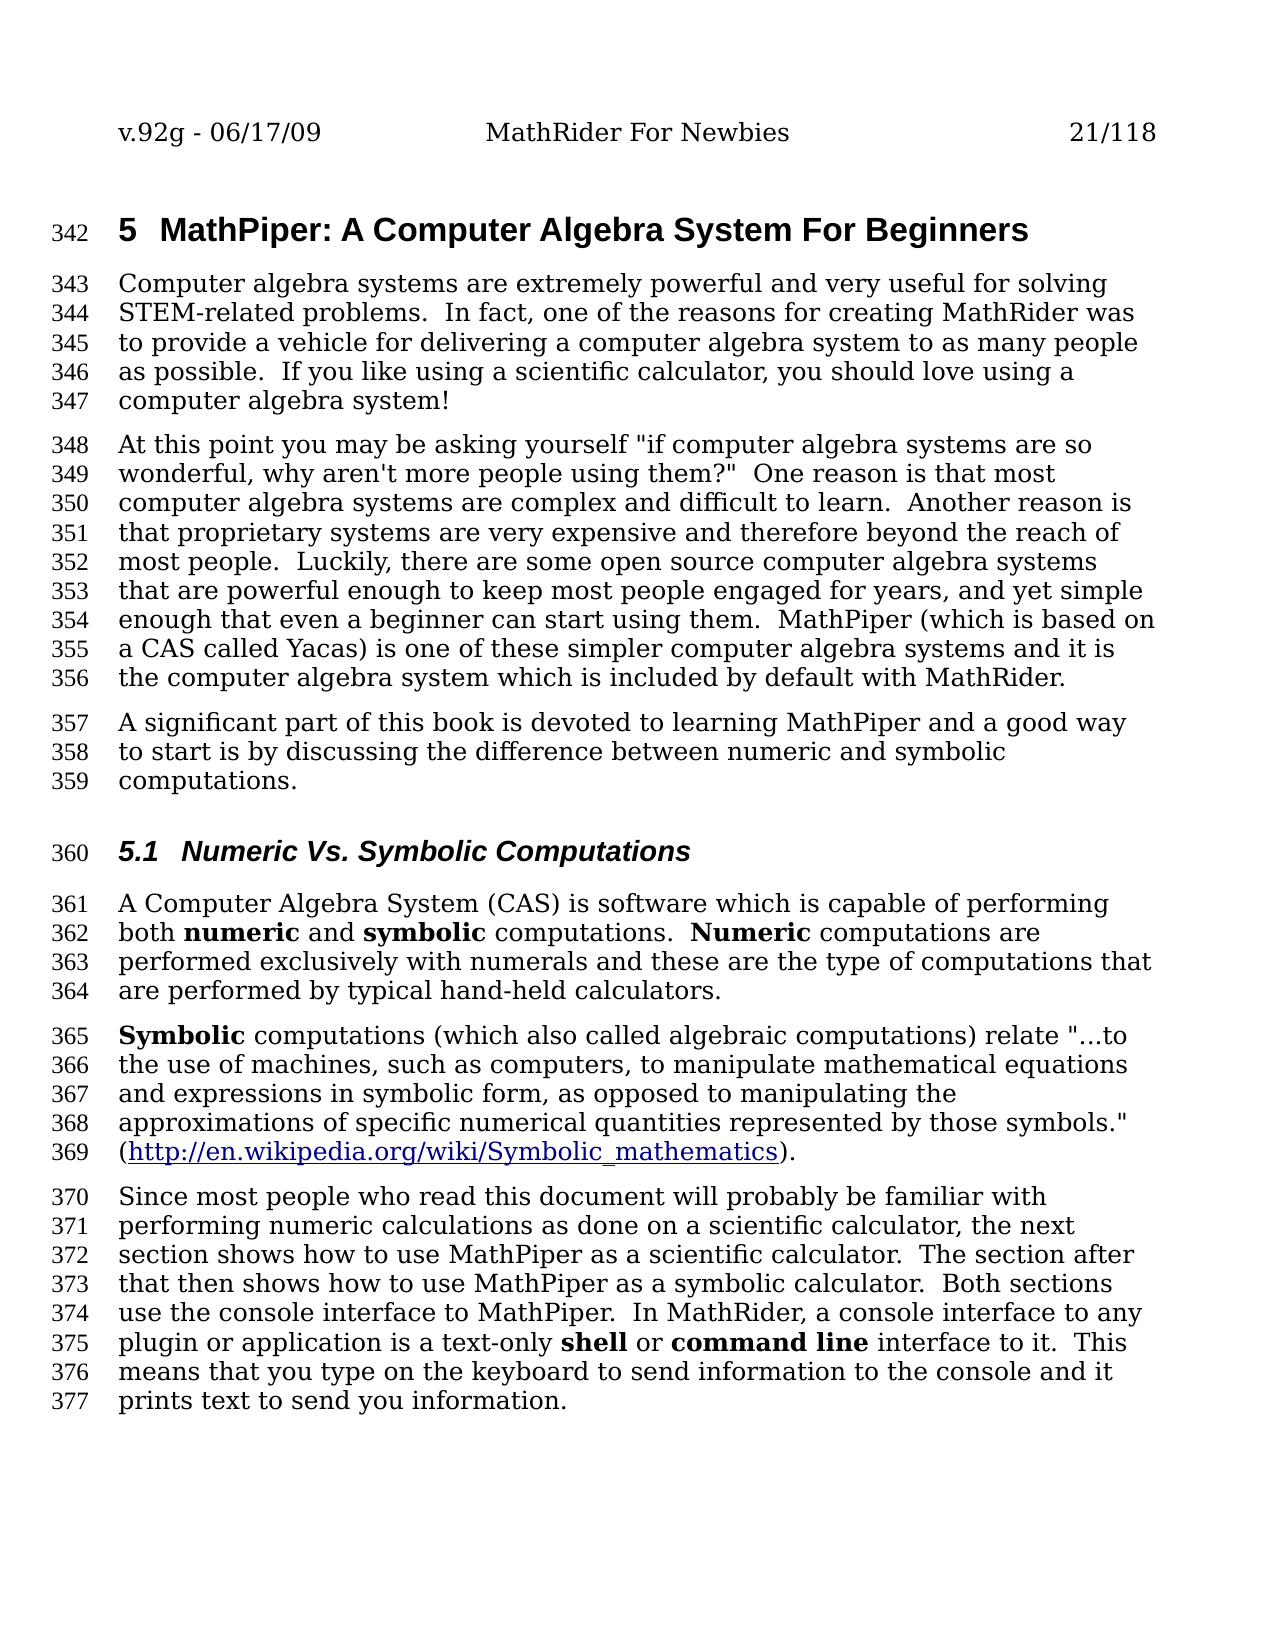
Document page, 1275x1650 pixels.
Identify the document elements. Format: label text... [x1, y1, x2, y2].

text Symbolic computations (which also called algebraic computations) relate "...to the use of machines, such as computers, to manipulate mathematical equations and expressions in symbolic form, as opposed to manipulating the approximations of specific numerical quantities represented by those symbols." (http://en.wikipedia.org/wiki/Symbolic_mathematics). [118, 1021, 1157, 1167]
text Computer algebra systems are extremely powerful and very useful for solving STEM-related problems. In fact, one of the reasons for creating MathRider was to provide a vehicle for delivering a computer algebra system to as many people as possible. If you like using a scientific calculator, you should love using a computer algebra system! [118, 269, 1157, 415]
subtitle MathPiper: A Computer Algebra System For Beginners [118, 210, 1157, 248]
text A Computer Algebra System (CAS) is software which is capable of performing both numeric and symbolic computations. Numeric computations are performed exclusively with numerals and these are the type of computations that are performed by typical hand-held calculators. [118, 889, 1157, 1006]
text A significant part of this book is devoted to learning MathPiper and a good way to start is by discussing the difference between numeric and symbolic computations. [118, 708, 1157, 795]
text At this point you may be asking yourself "if computer algebra systems are so wonderful, why aren't more people using them?" One reason is that most computer algebra systems are complex and difficult to learn. Another reason is that proprietary systems are very expensive and therefore beyond the reach of most people. Luckily, there are some open source computer algebra systems that are powerful enough to keep most people engaged for years, and yet simple enough that even a beginner can start using them. MathPiper (which is based on a CAS called Yacas) is one of these simpler computer algebra systems and it is the computer algebra system which is included by default with MathRider. [118, 430, 1157, 693]
subtitle Numeric Vs. Symbolic Computations [118, 834, 1157, 868]
text Since most people who read this document will probably be familiar with performing numeric calculations as done on a scientific calculator, the next section shows how to use MathPiper as a scientific calculator. The section after that then shows how to use MathPiper as a symbolic calculator. Both sections use the console interface to MathPiper. In MathRider, a console interface to any plugin or application is a text-only shell or command line interface to it. This means that you type on the keyboard to send information to the console and it prints text to send you information. [118, 1182, 1157, 1415]
